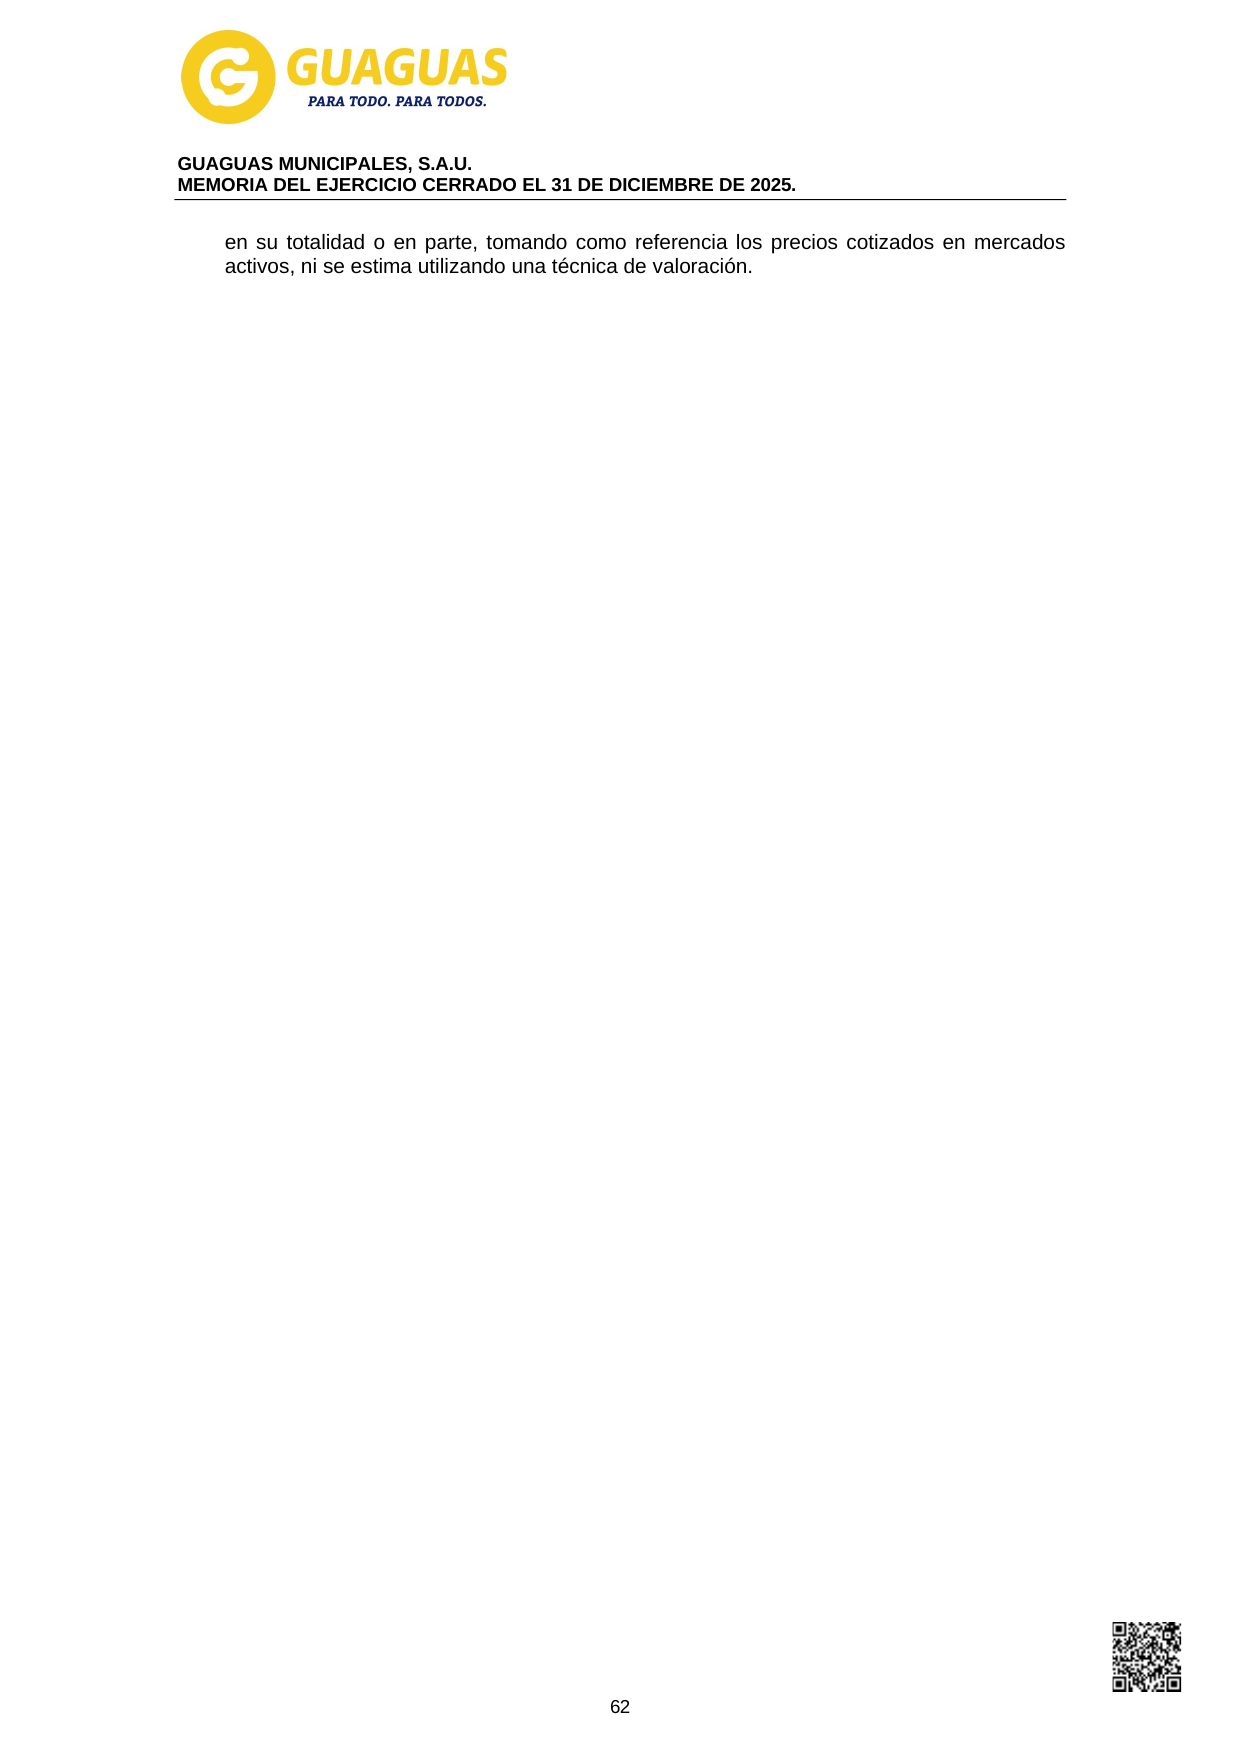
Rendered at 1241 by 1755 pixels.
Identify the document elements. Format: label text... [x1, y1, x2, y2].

text en su totalidad o en parte, tomando como referencia los precios cotizados en mercados activos, ni se estima utilizando una técnica de valoración. [224, 229, 1067, 277]
